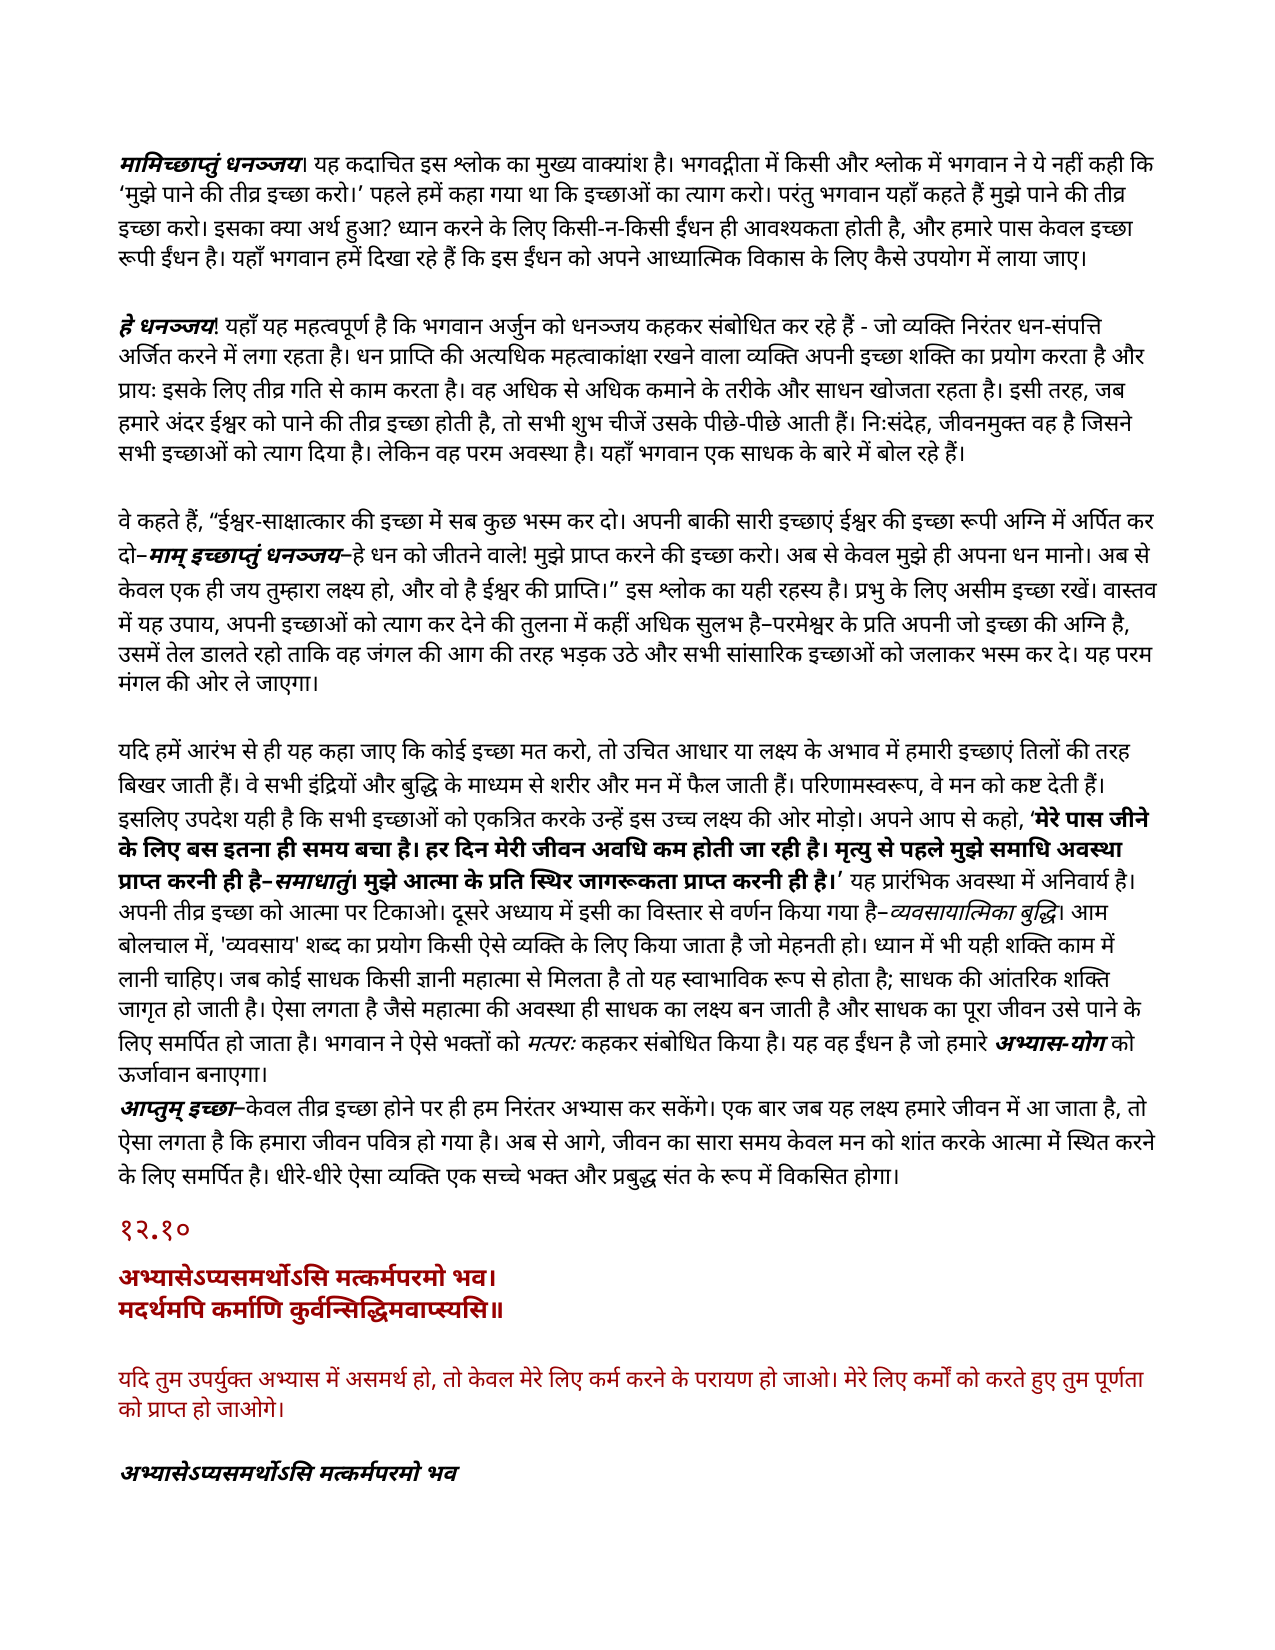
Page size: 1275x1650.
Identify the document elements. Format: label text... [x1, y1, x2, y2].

text यदि तुम उपर्युक्त अभ्यास में असमर्थ हो, तो केवल मेरे लिए कर्म करने के परायण हो जाओ। मेरे लिए कर्मों को करते हुए तुम पूर्णता को प्राप्त हो जाओगे। [118, 1363, 1157, 1427]
text वे कहते हैं, “ईश्वर-साक्षात्कार की इच्छा में‌ सब कुछ भस्म कर दो। अपनी बाकी‌ सारी इच्छाएं ईश्वर की‌ इच्छा रूपी अग्नि में अर्पित कर दो–माम् इच्छाप्तुं धनञ्जय–हे धन को जीतने वाले! मुझे प्राप्त करने की‌ इच्छा करो। अब से केवल मुझे ही अपना धन मानो। अब से केवल एक ही जय तुम्हारा लक्ष्य हो, और वो है ईश्वर की प्राप्ति।” इस श्लोक का यही रहस्य है। प्रभु के लिए असीम इच्छा रखें। वास्तव में यह उपाय, अपनी इच्छाओं को त्याग कर देने की तुलना‌ में कहीं अधिक सुलभ है–परमेश्वर के प्रति अपनी जो इच्छा की अग्नि है, उसमें तेल डालते रहो ताकि वह जंगल की आग की तरह भड़क उठे और सभी सांसारिक इच्छाओं को जलाकर भस्म कर दे। यह परम मंगल की ओर ले जाएगा। [118, 505, 1157, 701]
text हे धनञ्जय! यहाँ यह महत्वपूर्ण है कि भगवान अर्जुन को धनञ्जय कहकर संबोधित कर रहे हैं - जो व्यक्ति निरंतर धन-संपत्ति अर्जित करने में लगा रहता है। धन प्राप्ति की अत्यधिक महत्वाकांक्षा रखने वाला व्यक्ति अपनी इच्छा शक्ति का प्रयोग करता है और प्रायः इसके लिए तीव्र गति से काम करता है। वह अधिक से अधिक कमाने के तरीके और साधन खोजता रहता है। इसी तरह, जब हमारे अंदर ईश्वर को पाने की तीव्र इच्छा होती है, तो सभी शुभ चीजें उसके पीछे-पीछे आती हैं। निःसंदेह, जीवनमुक्त वह है जिसने सभी इच्छाओं को त्याग दिया है। लेकिन वह परम अवस्था है। यहाँ भगवान एक साधक के बारे में बोल रहे हैं। [118, 310, 1157, 471]
text अभ्यासेऽप्यसमर्थोऽसि मत्कर्मपरमो भव [118, 1461, 1157, 1491]
text आप्तुम् इच्छा–केवल तीव्र इच्छा होने पर ही हम निरंतर अभ्यास कर सकेंगे। एक बार जब यह लक्ष्य हमारे जीवन में आ जाता है, तो ऐसा लगता है कि हमारा जीवन पवित्र हो गया है। अब से आगे, जीवन का सारा समय केवल मन को शांत करके आत्मा में‌ स्थित करने के लिए समर्पित है। धीरे-धीरे ऐसा व्यक्ति एक सच्चे भक्त और प्रबुद्ध संत के रूप में विकसित होगा। [118, 1091, 1157, 1194]
text मदर्थमपि कर्माणि कुर्वन्सिद्धिमवाप्स्यसि॥ [118, 1297, 1157, 1329]
subtitle १२.१० [118, 1208, 1157, 1251]
text यदि हमें आरंभ से ही यह कहा जाए कि कोई इच्छा मत करो, तो उचित आधार या लक्ष्य के अभाव में हमारी इच्छाएं तिलों की तरह बिखर जाती हैं। वे सभी इंद्रियों और बुद्धि के माध्यम से शरीर और मन में फैल जाती हैं। परिणामस्वरूप, वे मन को कष्ट देती हैं। इसलिए उपदेश यही है कि सभी इच्छाओं को एकत्रित करके उन्हें इस उच्च लक्ष्य की ओर मोड़ो। अपने आप से कहो, ‘मेरे पास जीने के लिए बस इतना ही समय बचा है। हर दिन मेरी जीवन अवधि कम होती जा रही है। मृत्यु से पहले मुझे समाधि अवस्था प्राप्त करनी ही है–समाधातुं। मुझे आत्मा के प्रति स्थिर जागरूकता प्राप्त करनी ही है।’ यह प्रारंभिक अवस्था में अनिवार्य है। अपनी तीव्र इच्छा को आत्मा पर टिकाओ। दूसरे अध्याय में इसी का विस्तार से वर्णन किया गया है–व्यवसायात्मिका बुद्धि। आम बोलचाल में, 'व्यवसाय' शब्द का प्रयोग किसी ऐसे व्यक्ति के लिए किया जाता है जो मेहनती हो। ध्यान में भी यही शक्ति काम में लानी चाहिए। जब ​​कोई साधक किसी ज्ञानी महात्मा से मिलता है तो यह स्वाभाविक रूप से होता है; साधक की आंतरिक शक्ति जागृत हो जाती है। ऐसा लगता है जैसे महात्मा की अवस्था ही साधक का लक्ष्य बन जाती है और साधक का पूरा जीवन उसे पाने के लिए समर्पित हो जाता है। भगवान ने ऐसे भक्तों को मत्परः कहकर संबोधित किया है। यह वह ईंधन है जो हमारे अभ्यास-योग को ऊर्जावान बनाएगा। [118, 735, 1157, 1091]
text मामिच्छाप्तुं धनञ्जय। यह कदाचित इस श्लोक का मुख्य वाक्यांश है। भगवद्गीता में किसी और श्लोक में भगवान ने ये नहीं कही कि ‘मुझे पाने की तीव्र इच्छा करो।’ पहले हमें कहा गया था कि इच्छाओं का त्याग करो। परंतु भगवान यहाँ कहते हैं मुझे पाने की तीव्र इच्छा करो। इसका क्या‌ अर्थ हुआ? ध्यान करने के लिए किसी-न-किसी ईंधन ही आवश्यकता होती‌ है, और हमारे पास केवल इच्छा रूपी ईंधन है। यहाँ भगवान हमें दिखा रहे हैं कि इस ईंधन को अपने आध्यात्मिक विकास के लिए कैसे उपयोग में लाया जाए। [118, 152, 1157, 276]
text अभ्यासेऽप्यसमर्थोऽसि मत्कर्मपरमो भव। [118, 1264, 1157, 1297]
